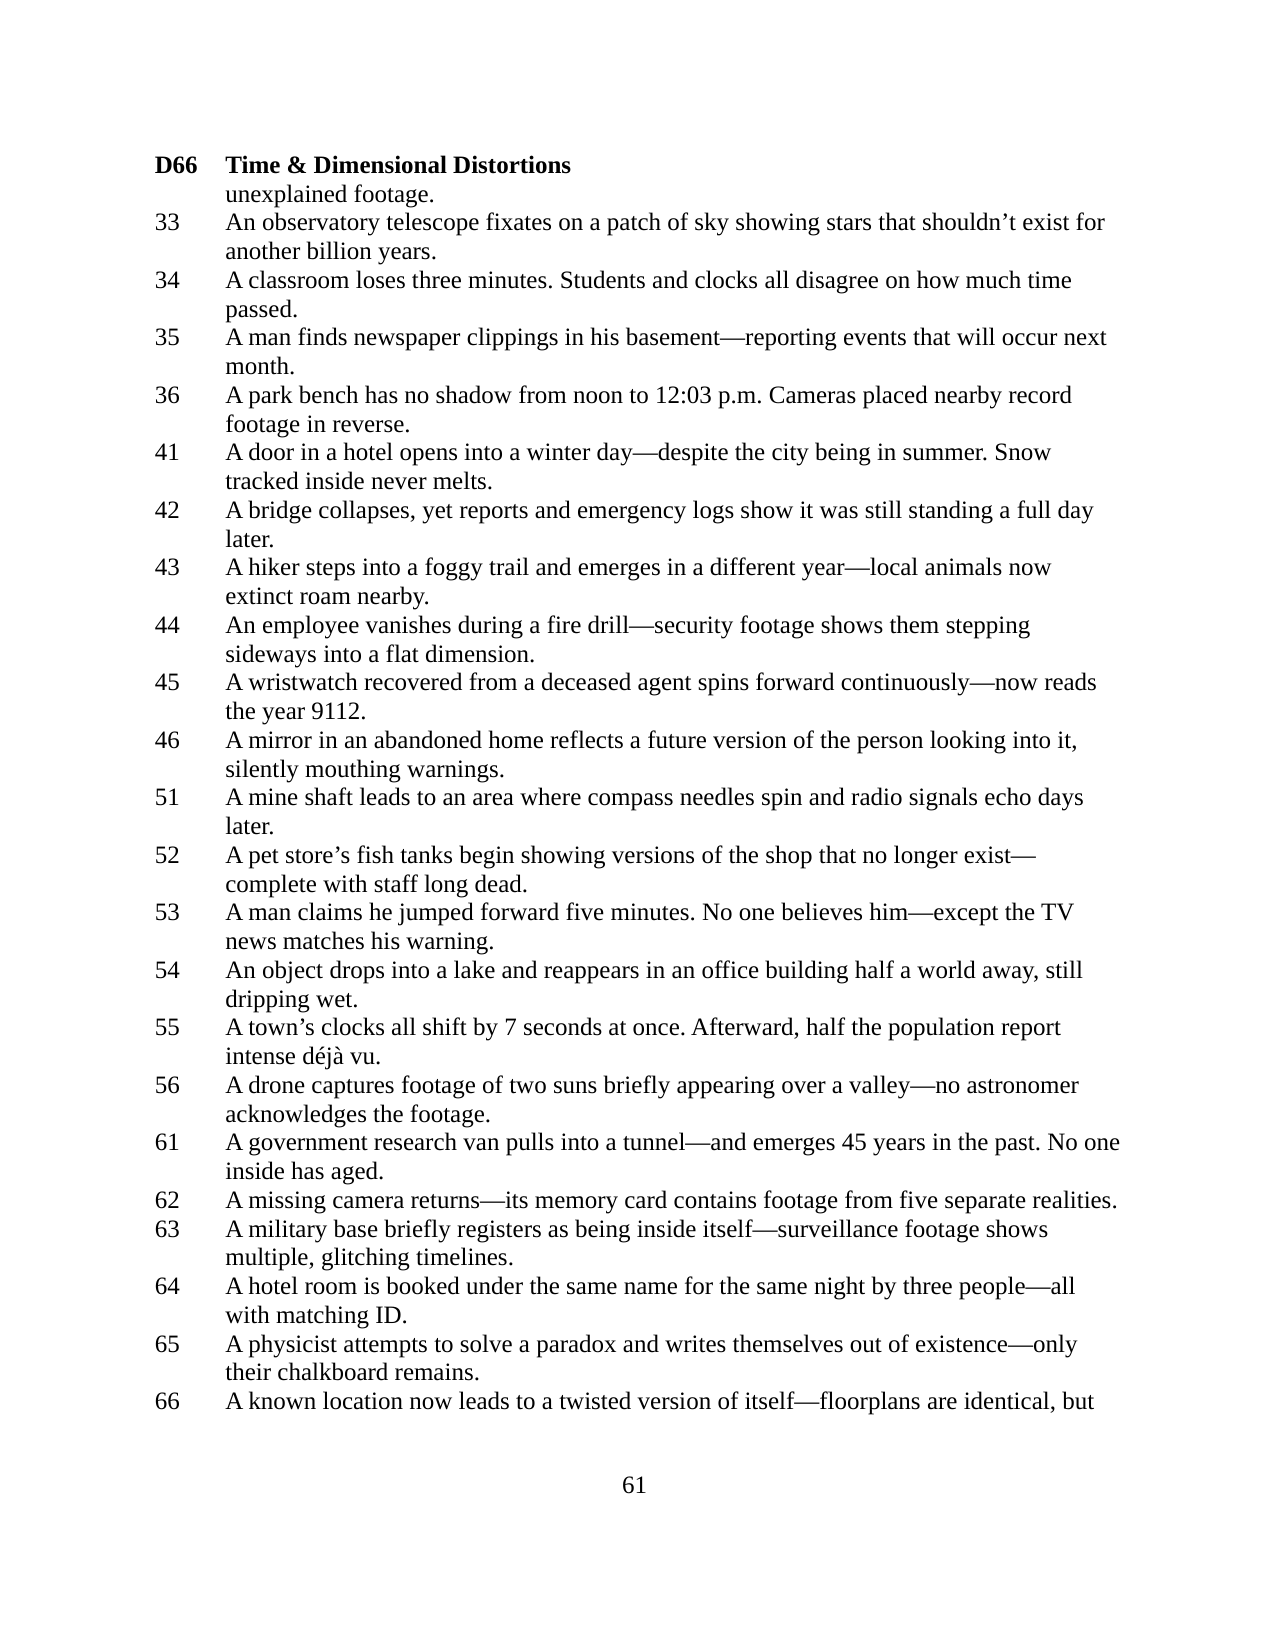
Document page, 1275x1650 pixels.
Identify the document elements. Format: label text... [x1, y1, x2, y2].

table_cell A known location now leads to a twisted version of itself—floorplans are identical, but [221, 1386, 1125, 1415]
table_cell A drone captures footage of two suns briefly appearing over a valley—no astronomer acknowledges the footage. [221, 1070, 1125, 1127]
table_cell A mirror in an abandoned home reflects a future version of the person looking into it, silently mouthing warnings. [221, 725, 1125, 782]
table_cell An employee vanishes during a fire drill—security footage shows them stepping sideways into a flat dimension. [221, 610, 1125, 667]
table_cell unexplained footage. [221, 179, 1125, 207]
table_cell 45 [150, 668, 221, 725]
table_cell A mine shaft leads to an area where compass needles spin and radio signals echo days later. [221, 783, 1125, 840]
table_cell 51 [150, 783, 221, 840]
table_cell 46 [150, 725, 221, 782]
table_cell An observatory telescope fixates on a patch of sky showing stars that shouldn’t exist for another billion years. [221, 208, 1125, 265]
table_cell A classroom loses three minutes. Students and clocks all disagree on how much time passed. [221, 265, 1125, 322]
table_cell [150, 179, 221, 207]
table_cell 55 [150, 1013, 221, 1070]
table_cell An object drops into a lake and reappears in an office building half a world away, still dripping wet. [221, 955, 1125, 1012]
table_cell 35 [150, 323, 221, 380]
table_cell 33 [150, 208, 221, 265]
table_cell 63 [150, 1214, 221, 1271]
table_cell 66 [150, 1386, 221, 1415]
table_cell 36 [150, 380, 221, 437]
table_cell 56 [150, 1070, 221, 1127]
table_cell 53 [150, 898, 221, 955]
table_cell A town’s clocks all shift by 7 seconds at once. Afterward, half the population report intense déjà vu. [221, 1013, 1125, 1070]
table_cell A man claims he jumped forward five minutes. No one believes him—except the TV news matches his warning. [221, 898, 1125, 955]
table_header D66 [150, 150, 221, 179]
table_cell A missing camera returns—its memory card contains footage from five separate realities. [221, 1185, 1125, 1214]
table_cell A door in a hotel opens into a winter day—despite the city being in summer. Snow tracked inside never melts. [221, 438, 1125, 495]
table_cell 64 [150, 1271, 221, 1329]
table_cell 54 [150, 955, 221, 1012]
table_header Time & Dimensional Distortions [221, 150, 1125, 179]
table_cell 34 [150, 265, 221, 322]
table_cell A pet store’s fish tanks begin showing versions of the shop that no longer exist—complete with staff long dead. [221, 840, 1125, 897]
table_cell A bridge collapses, yet reports and emergency logs show it was still standing a full day later. [221, 495, 1125, 552]
table_cell 65 [150, 1329, 221, 1386]
table_cell 42 [150, 495, 221, 552]
table_cell 52 [150, 840, 221, 897]
table_cell 44 [150, 610, 221, 667]
table_cell A hotel room is booked under the same name for the same night by three people—all with matching ID. [221, 1271, 1125, 1329]
table_cell A military base briefly registers as being inside itself—surveillance footage shows multiple, glitching timelines. [221, 1214, 1125, 1271]
table_cell A government research van pulls into a tunnel—and emerges 45 years in the past. No one inside has aged. [221, 1128, 1125, 1185]
table_cell A wristwatch recovered from a deceased agent spins forward continuously—now reads the year 9112. [221, 668, 1125, 725]
table_cell A park bench has no shadow from noon to 12:03 p.m. Cameras placed nearby record footage in reverse. [221, 380, 1125, 437]
table_cell A hiker steps into a foggy trail and emerges in a different year—local animals now extinct roam nearby. [221, 553, 1125, 610]
table_cell 43 [150, 553, 221, 610]
table_cell 62 [150, 1185, 221, 1214]
table_cell A man finds newspaper clippings in his basement—reporting events that will occur next month. [221, 323, 1125, 380]
table_cell A physicist attempts to solve a paradox and writes themselves out of existence—only their chalkboard remains. [221, 1329, 1125, 1386]
table_cell 61 [150, 1128, 221, 1185]
table_cell 41 [150, 438, 221, 495]
